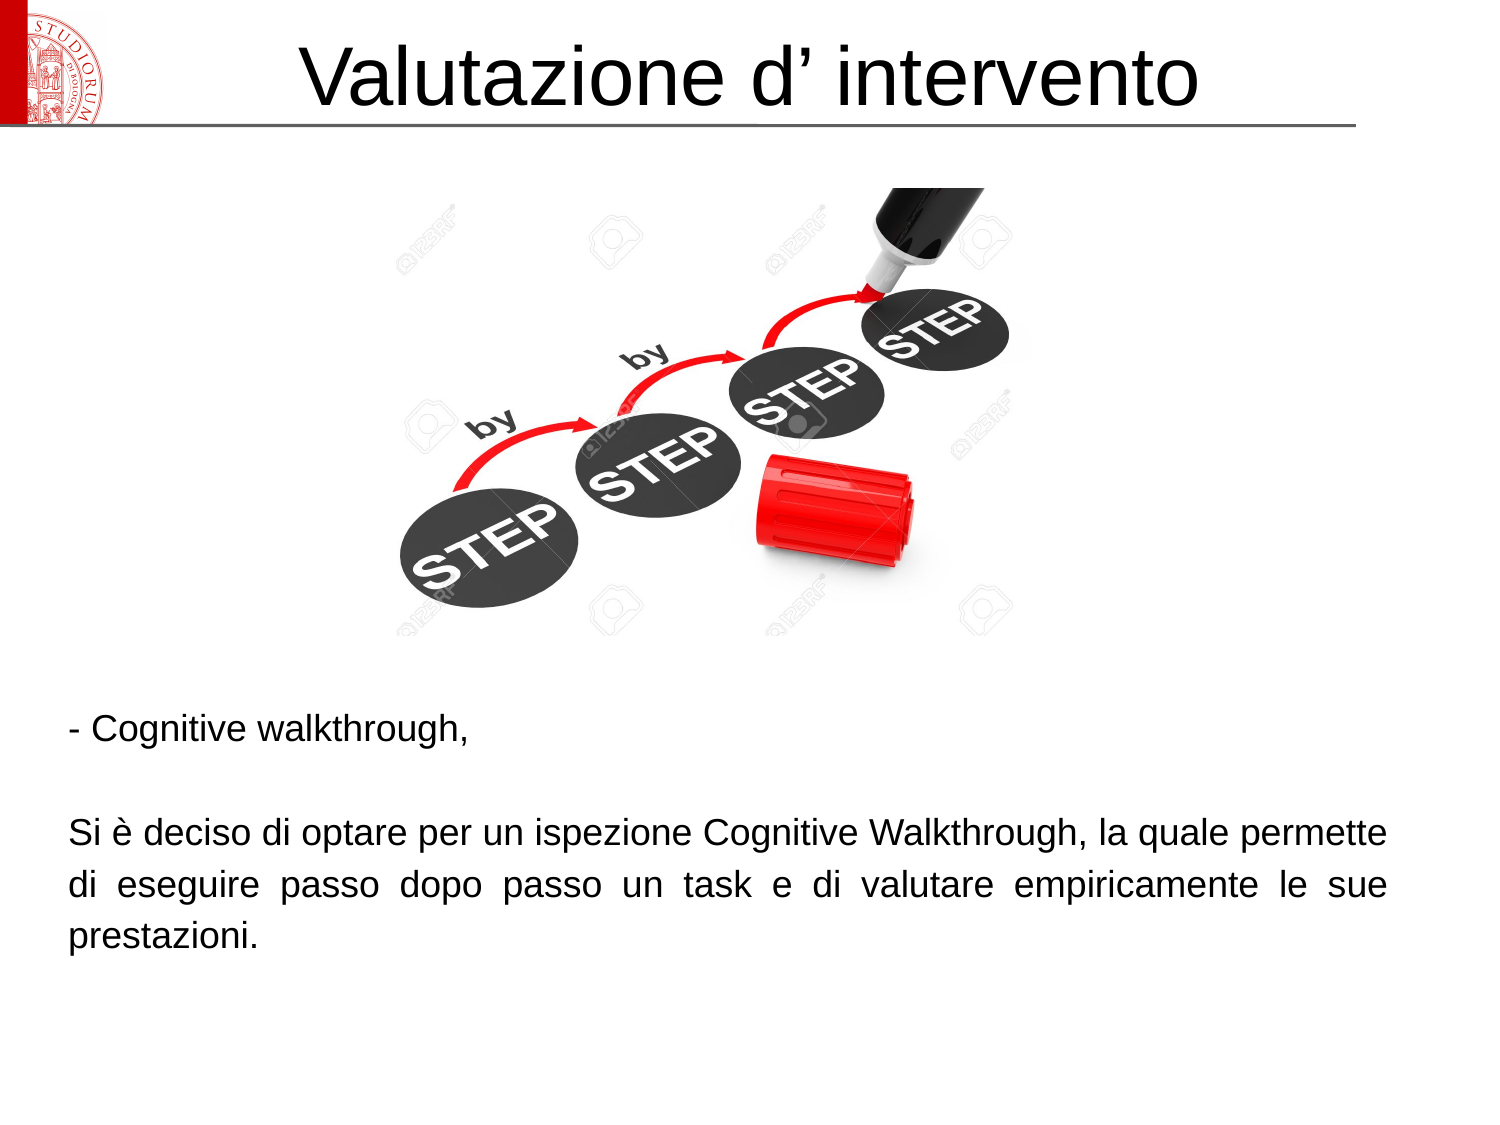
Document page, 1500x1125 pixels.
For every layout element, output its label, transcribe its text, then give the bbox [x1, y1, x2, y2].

title Valutazione d’ intervento [75, 7, 1425, 114]
list - Cognitive walkthrough, Si è deciso di optare per un ispezione Cognitive Walkthrough, la quale permette di eseguire passo dopo passo un task e di valutare empiricamente le sue prestazioni. [53, 165, 1404, 1010]
picture [377, 188, 1031, 636]
picture [28, 11, 107, 123]
